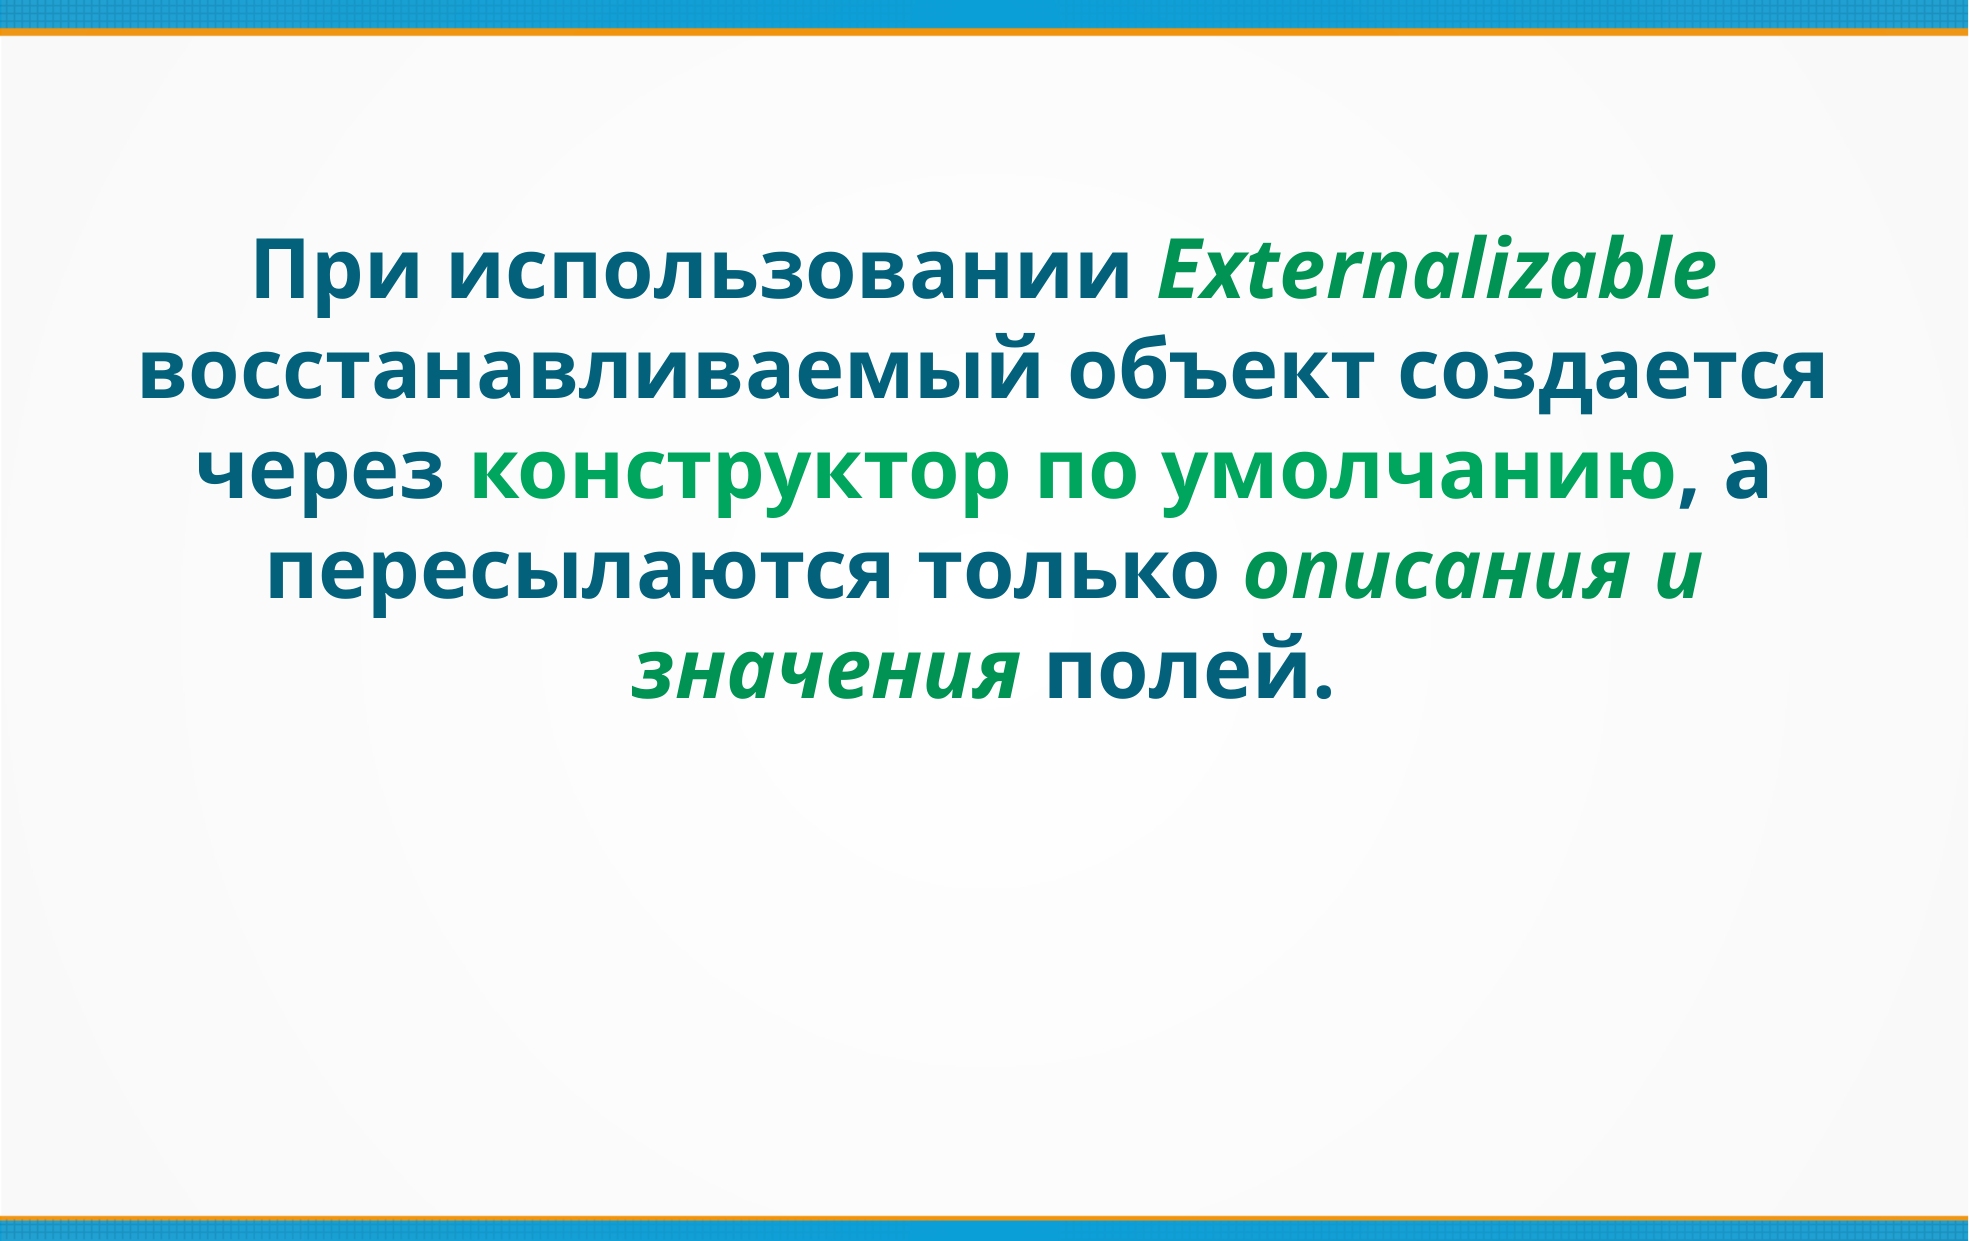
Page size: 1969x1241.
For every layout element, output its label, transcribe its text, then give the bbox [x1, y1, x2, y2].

subtitle При использовании Externalizable восстанавливаемый объект создается через конструктор по умолчанию, а пересылаются только описания и значения полей. [98, 49, 1870, 1010]
